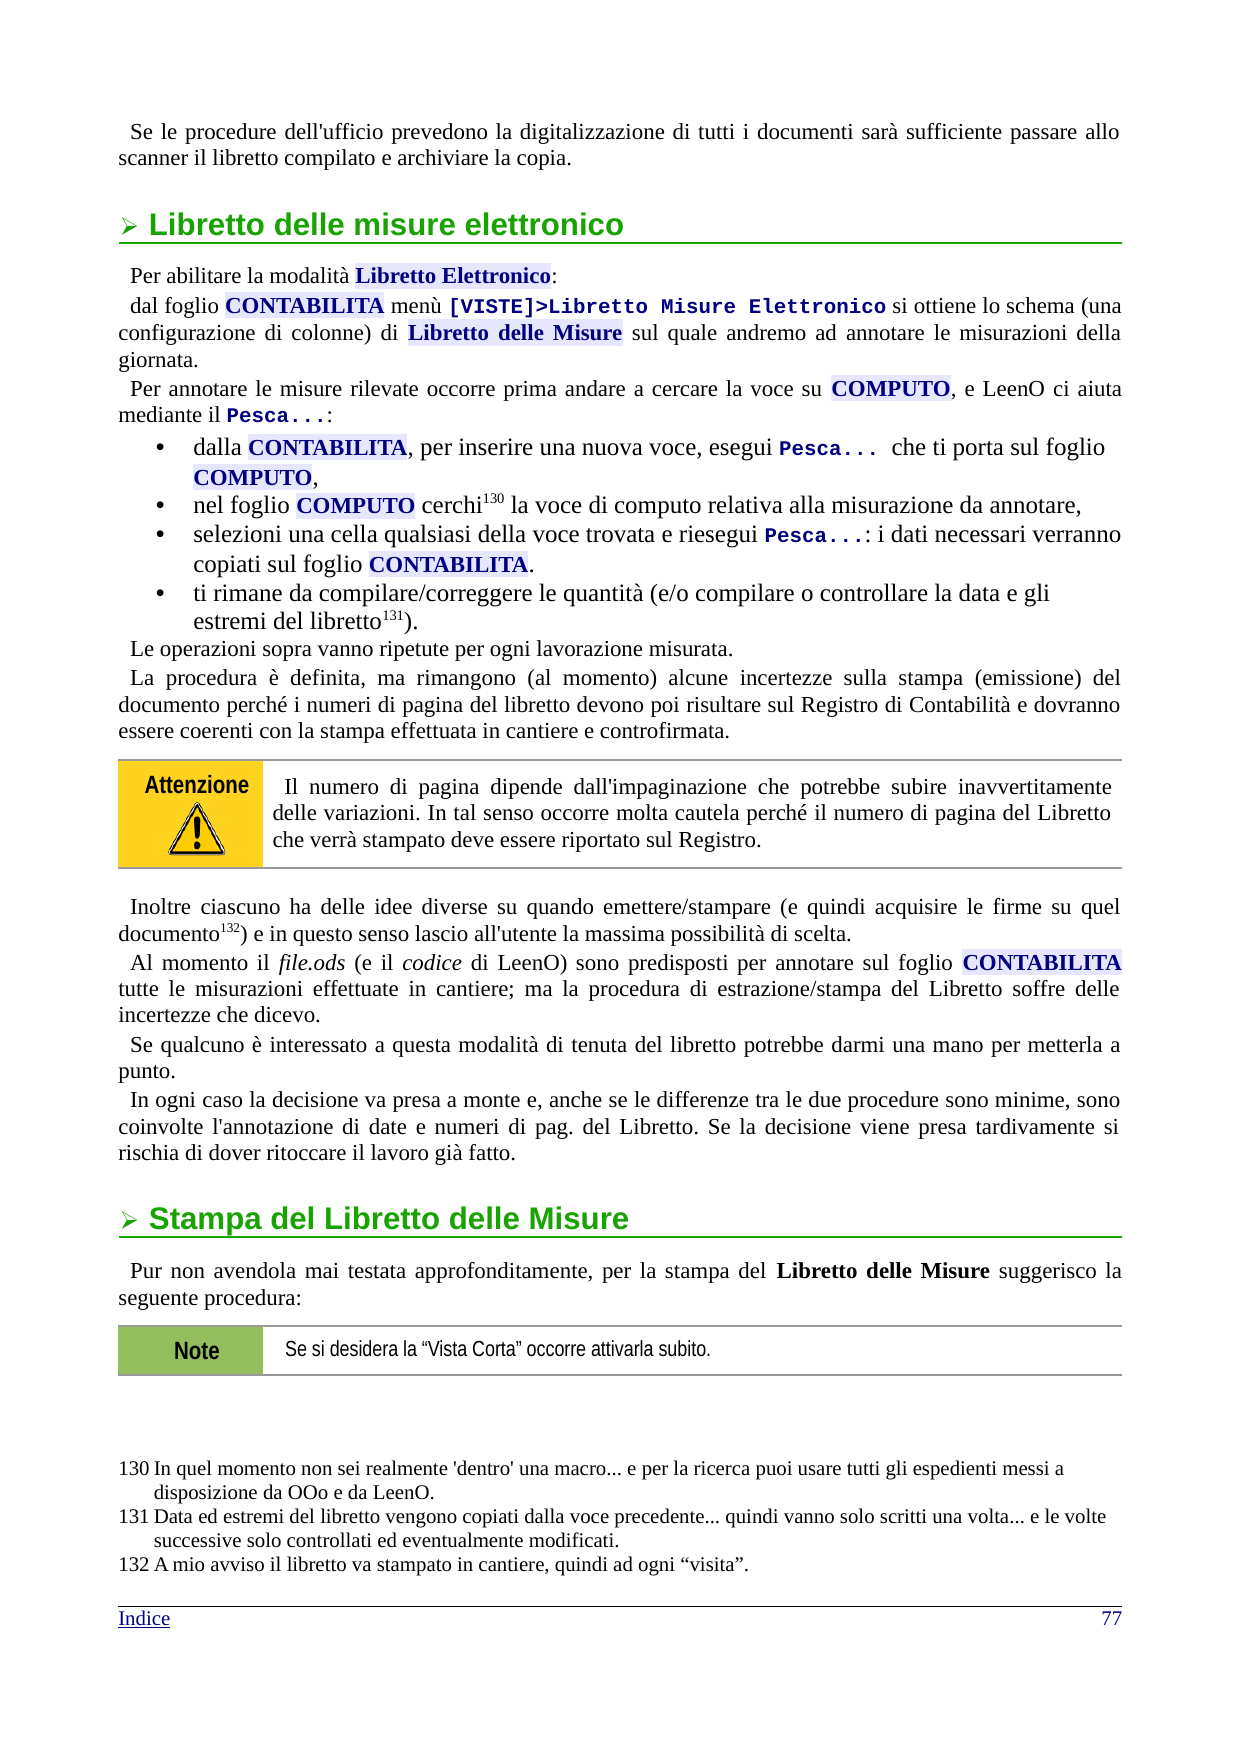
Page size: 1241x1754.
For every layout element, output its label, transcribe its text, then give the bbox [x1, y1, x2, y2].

subtitle Libretto delle misure elettronico [119, 206, 1122, 242]
text Per abilitare la modalità Libretto Elettronico: [118, 262, 1122, 289]
text Se qualcuno è interessato a questa modalità di tenuta del libretto potrebbe darmi una mano per metterla a punto. [118, 1031, 1122, 1083]
table_header Se si desidera la “Vista Corta” occorre attivarla subito. [264, 1327, 1122, 1374]
text dal foglio CONTABILITA menù [VISTE]>Libretto Misure Elettronico si ottiene lo schema (una configurazione di colonne) di Libretto delle Misure sul quale andremo ad annotare le misurazioni della giornata. [118, 292, 1122, 372]
list ti rimane da compilare/correggere le quantità (e/o compilare o controllare la data e gli estremi del libretto). [156, 578, 1122, 635]
list nel foglio COMPUTO cerchi la voce di computo relativa alla misurazione da annotare, [156, 490, 1122, 519]
text Le operazioni sopra vanno ripetute per ogni lavorazione misurata. [118, 635, 1122, 662]
table_header Il numero di pagina dipende dall'impaginazione che potrebbe subire inavvertitamente delle variazioni. In tal senso occorre molta cautela perché il numero di pagina del Libretto che verrà stampato deve essere riportato sul Registro. [264, 761, 1122, 867]
text La procedura è definita, ma rimangono (al momento) alcune incertezze sulla stampa (emissione) del documento perché i numeri di pagina del libretto devono poi risultare sul Registro di Contabilità e dovranno essere coerenti con la stampa effettuata in cantiere e controfirmata. [118, 664, 1122, 743]
text Al momento il file.ods (e il codice di LeenO) sono predisposti per annotare sul foglio CONTABILITA tutte le misurazioni effettuate in cantiere; ma la procedura di estrazione/stampa del Libretto soffre delle incertezze che dicevo. [118, 949, 1122, 1028]
text Per annotare le misure rilevate occorre prima andare a cercare la voce su COMPUTO, e LeenO ci aiuta mediante il Pesca...: [118, 375, 1122, 429]
list In quel momento non sei realmente 'dentro' una macro... e per la ricerca puoi usare tutti gli espedienti messi a disposizione da OOo e da LeenO. [118, 1456, 1122, 1504]
table_header Note [118, 1327, 263, 1374]
text Pur non avendola mai testata approfonditamente, per la stampa del Libretto delle Misure suggerisco la seguente procedura: [118, 1257, 1122, 1310]
list Data ed estremi del libretto vengono copiati dalla voce precedente... quindi vanno solo scritti una volta... e le volte successive solo controllati ed eventualmente modificati. [118, 1504, 1122, 1552]
text Inoltre ciascuno ha delle idee diverse su quando emettere/stampare (e quindi acquisire le firme su quel documento) e in questo senso lascio all'utente la massima possibilità di scelta. [118, 893, 1122, 946]
subtitle Stampa del Libretto delle Misure [119, 1200, 1122, 1236]
text A mio avviso il libretto va stampato in cantiere, quindi ad ogni “visita”. [118, 1552, 1122, 1576]
list selezioni una cella qualsiasi della voce trovata e riesegui Pesca...: i dati necessari verranno copiati sul foglio CONTABILITA. [156, 519, 1122, 578]
table_header Attenzione [118, 761, 263, 867]
text Se le procedure dell'ufficio prevedono la digitalizzazione di tutti i documenti sarà sufficiente passare allo scanner il libretto compilato e archiviare la copia. [118, 118, 1122, 171]
picture [164, 798, 229, 859]
list dalla CONTABILITA, per inserire una nuova voce, esegui Pesca... che ti porta sul foglio COMPUTO, [156, 432, 1122, 490]
text In ogni caso la decisione va presa a monte e, anche se le differenze tra le due procedure sono minime, sono coinvolte l'annotazione di date e numeri di pag. del Libretto. Se la decisione viene presa tardivamente si rischia di dover ritoccare il lavoro già fatto. [118, 1086, 1122, 1166]
